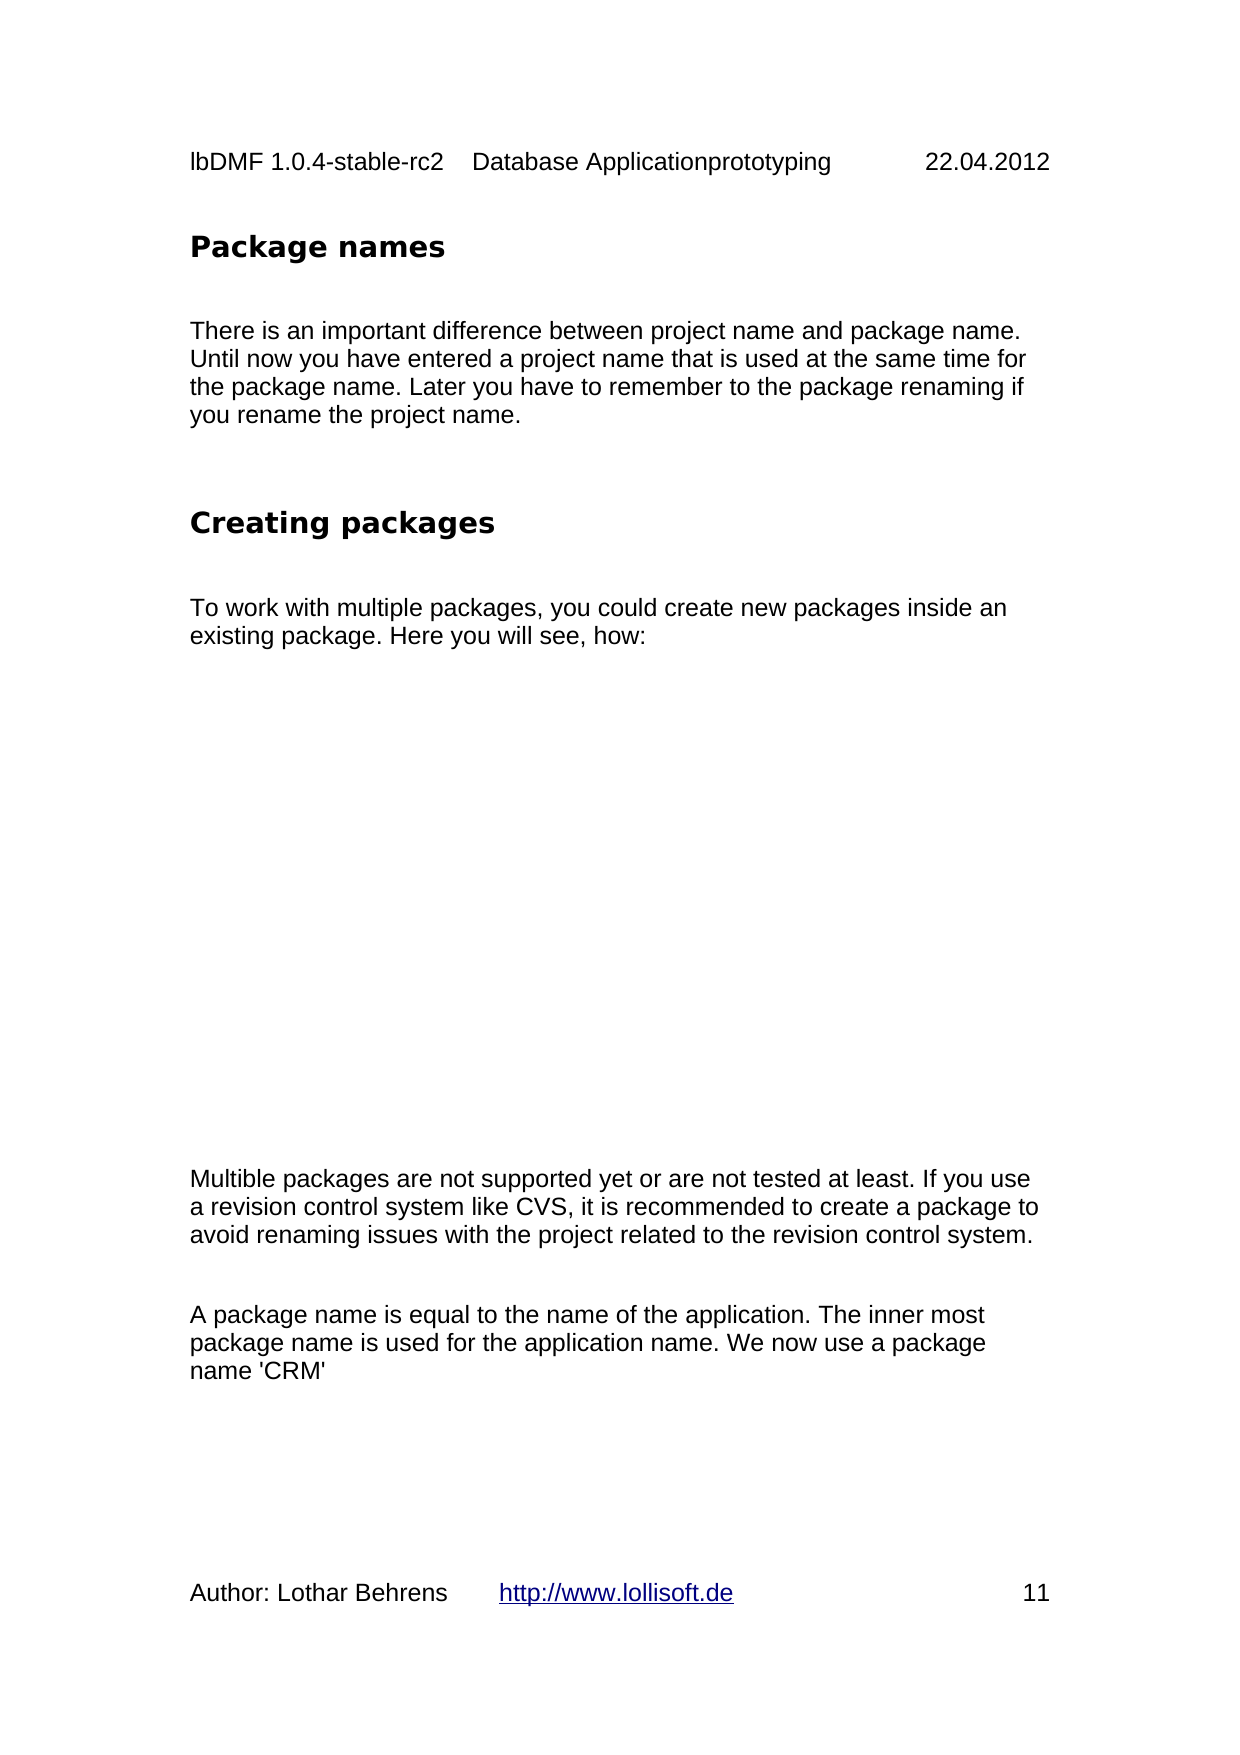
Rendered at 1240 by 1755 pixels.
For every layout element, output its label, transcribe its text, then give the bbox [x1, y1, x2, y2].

text Multible packages are not supported yet or are not tested at least. If you use a revision control system like CVS, it is recommended to create a package to avoid renaming issues with the project related to the revision control system. [189, 1165, 1050, 1248]
text There is an important difference between project name and package name. Until now you have entered a project name that is used at the same time for the package name. Later you have to remember to the package renaming if you rename the project name. [189, 317, 1050, 429]
subtitle Package names [189, 230, 1050, 264]
subtitle Creating packages [189, 507, 1050, 541]
text To work with multiple packages, you could create new packages inside an existing package. Here you will see, how: [189, 594, 1050, 649]
text A package name is equal to the name of the application. The inner most package name is used for the application name. We now use a package name 'CRM' [189, 1301, 1050, 1385]
